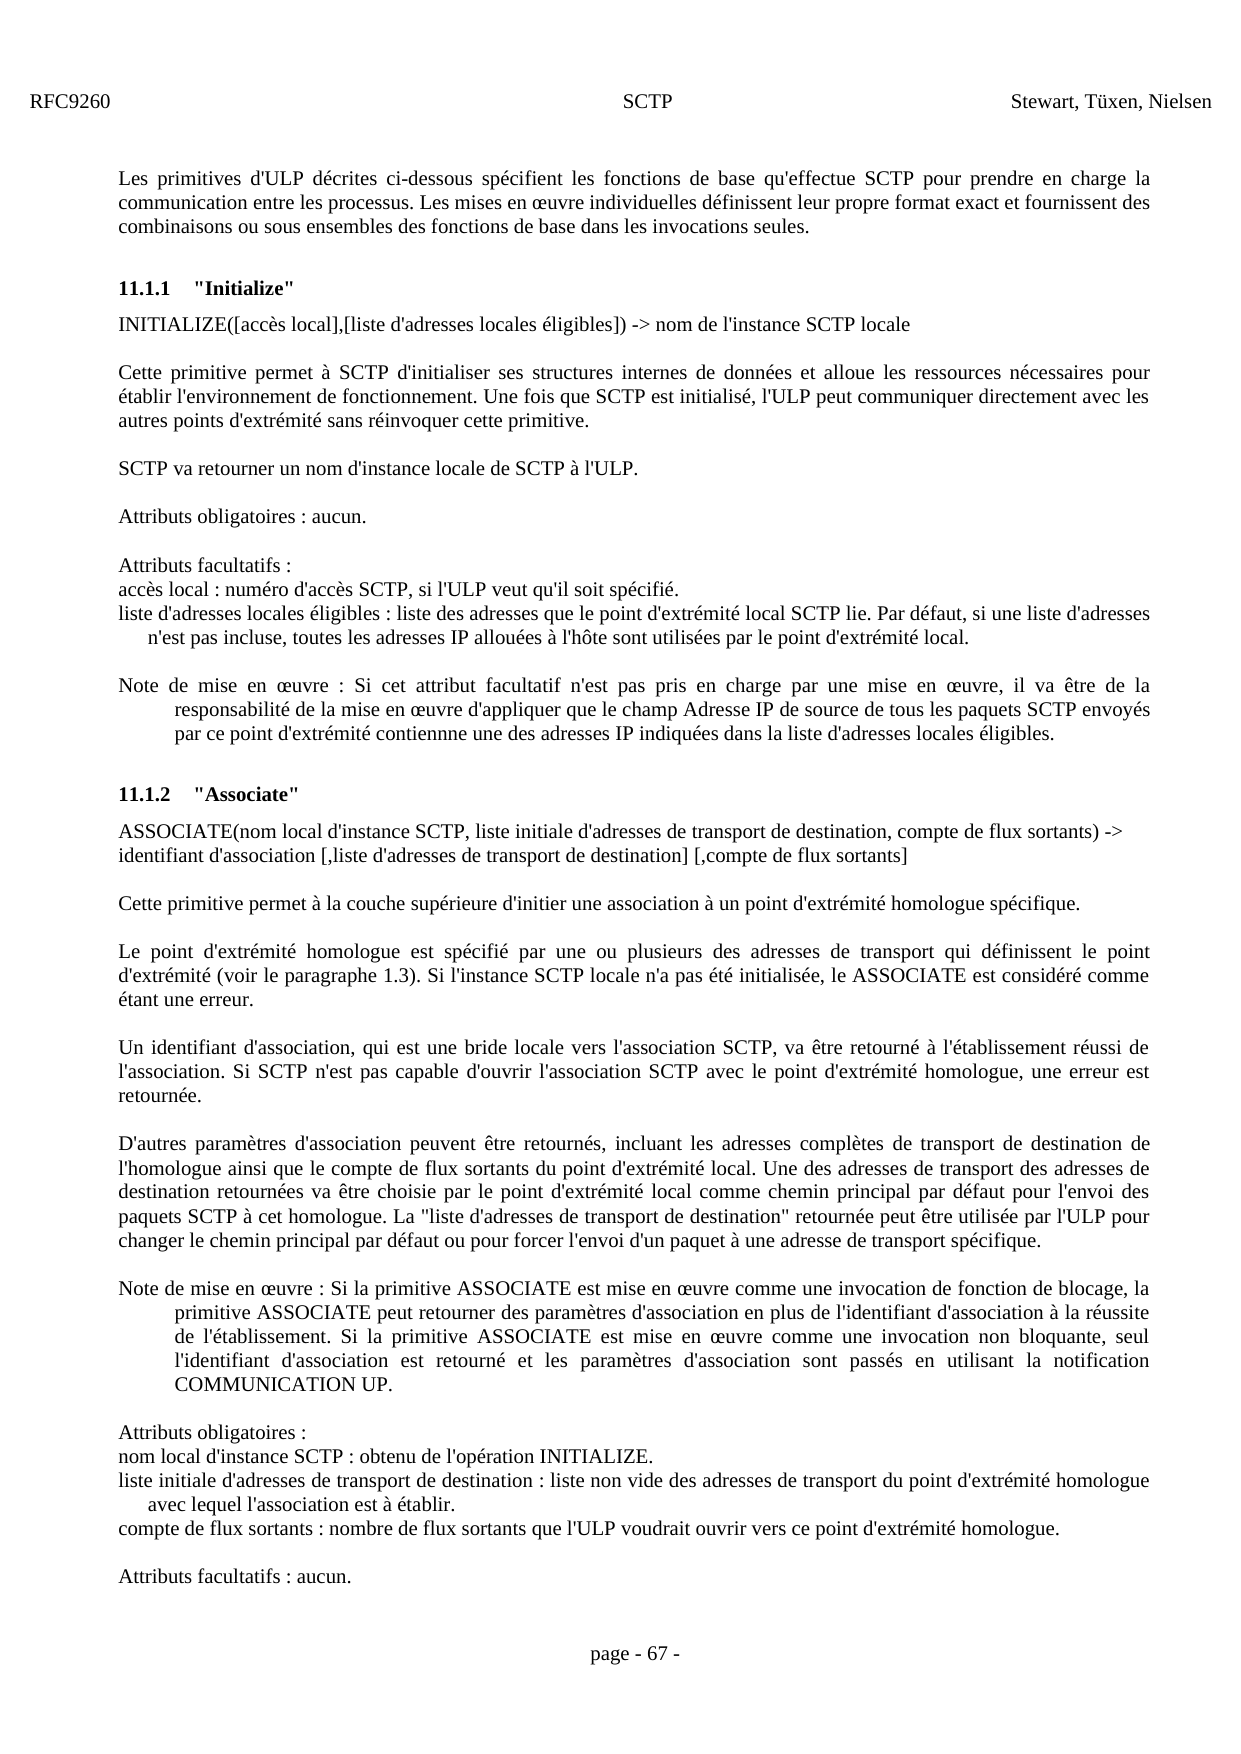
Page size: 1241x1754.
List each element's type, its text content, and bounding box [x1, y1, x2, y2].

text Note de mise en œuvre : Si la primitive ASSOCIATE est mise en œuvre comme une invocation de fonction de blocage, la primitive ASSOCIATE peut retourner des paramètres d'association en plus de l'identifiant d'association à la réussite de l'établissement. Si la primitive ASSOCIATE est mise en œuvre comme une invocation non bloquante, seul l'identifiant d'association est retourné et les paramètres d'association sont passés en utilisant la notification COMMUNICATION UP. [118, 1276, 1152, 1396]
text liste d'adresses locales éligibles : liste des adresses que le point d'extrémité local SCTP lie. Par défaut, si une liste d'adresses n'est pas incluse, toutes les adresses IP allouées à l'hôte sont utilisées par le point d'extrémité local. [118, 601, 1152, 649]
subtitle 11.1.1 "Initialize" [118, 275, 1152, 299]
text nom local d'instance SCTP : obtenu de l'opération INITIALIZE. [118, 1444, 1152, 1468]
text Le point d'extrémité homologue est spécifié par une ou plusieurs des adresses de transport qui définissent le point d'extrémité (voir le paragraphe 1.3). Si l'instance SCTP locale n'a pas été initialisée, le ASSOCIATE est considéré comme étant une erreur. [118, 939, 1152, 1011]
text liste initiale d'adresses de transport de destination : liste non vide des adresses de transport du point d'extrémité homologue avec lequel l'association est à établir. [118, 1468, 1152, 1516]
text Un identifiant d'association, qui est une bride locale vers l'association SCTP, va être retourné à l'établissement réussi de l'association. Si SCTP n'est pas capable d'ouvrir l'association SCTP avec le point d'extrémité homologue, une erreur est retournée. [118, 1035, 1152, 1107]
text Attributs facultatifs : aucun. [118, 1564, 1152, 1588]
text Attributs obligatoires : aucun. [118, 504, 1152, 528]
text Attributs obligatoires : [118, 1420, 1152, 1444]
text ASSOCIATE(nom local d'instance SCTP, liste initiale d'adresses de transport de destination, compte de flux sortants) -> identifiant d'association [,liste d'adresses de transport de destination] [,compte de flux sortants] [118, 818, 1152, 867]
subtitle 11.1.2 "Associate" [118, 782, 1152, 806]
text D'autres paramètres d'association peuvent être retournés, incluant les adresses complètes de transport de destination de l'homologue ainsi que le compte de flux sortants du point d'extrémité local. Une des adresses de transport des adresses de destination retournées va être choisie par le point d'extrémité local comme chemin principal par défaut pour l'envoi des paquets SCTP à cet homologue. La "liste d'adresses de transport de destination" retournée peut être utilisée par l'ULP pour changer le chemin principal par défaut ou pour forcer l'envoi d'un paquet à une adresse de transport spécifique. [118, 1131, 1152, 1252]
text INITIALIZE([accès local],[liste d'adresses locales éligibles]) -> nom de l'instance SCTP locale [118, 312, 1152, 336]
text Note de mise en œuvre : Si cet attribut facultatif n'est pas pris en charge par une mise en œuvre, il va être de la responsabilité de la mise en œuvre d'appliquer que le champ Adresse IP de source de tous les paquets SCTP envoyés par ce point d'extrémité contiennne une des adresses IP indiquées dans la liste d'adresses locales éligibles. [118, 673, 1152, 745]
text SCTP va retourner un nom d'instance locale de SCTP à l'ULP. [118, 456, 1152, 480]
text Les primitives d'ULP décrites ci-dessous spécifient les fonctions de base qu'effectue SCTP pour prendre en charge la communication entre les processus. Les mises en œuvre individuelles définissent leur propre format exact et fournissent des combinaisons ou sous ensembles des fonctions de base dans les invocations seules. [118, 166, 1152, 238]
text Cette primitive permet à SCTP d'initialiser ses structures internes de données et alloue les ressources nécessaires pour établir l'environnement de fonctionnement. Une fois que SCTP est initialisé, l'ULP peut communiquer directement avec les autres points d'extrémité sans réinvoquer cette primitive. [118, 360, 1152, 432]
text Attributs facultatifs : [118, 552, 1152, 577]
text compte de flux sortants : nombre de flux sortants que l'ULP voudrait ouvrir vers ce point d'extrémité homologue. [118, 1516, 1152, 1540]
text accès local : numéro d'accès SCTP, si l'ULP veut qu'il soit spécifié. [118, 577, 1152, 601]
text Cette primitive permet à la couche supérieure d'initier une association à un point d'extrémité homologue spécifique. [118, 891, 1152, 915]
